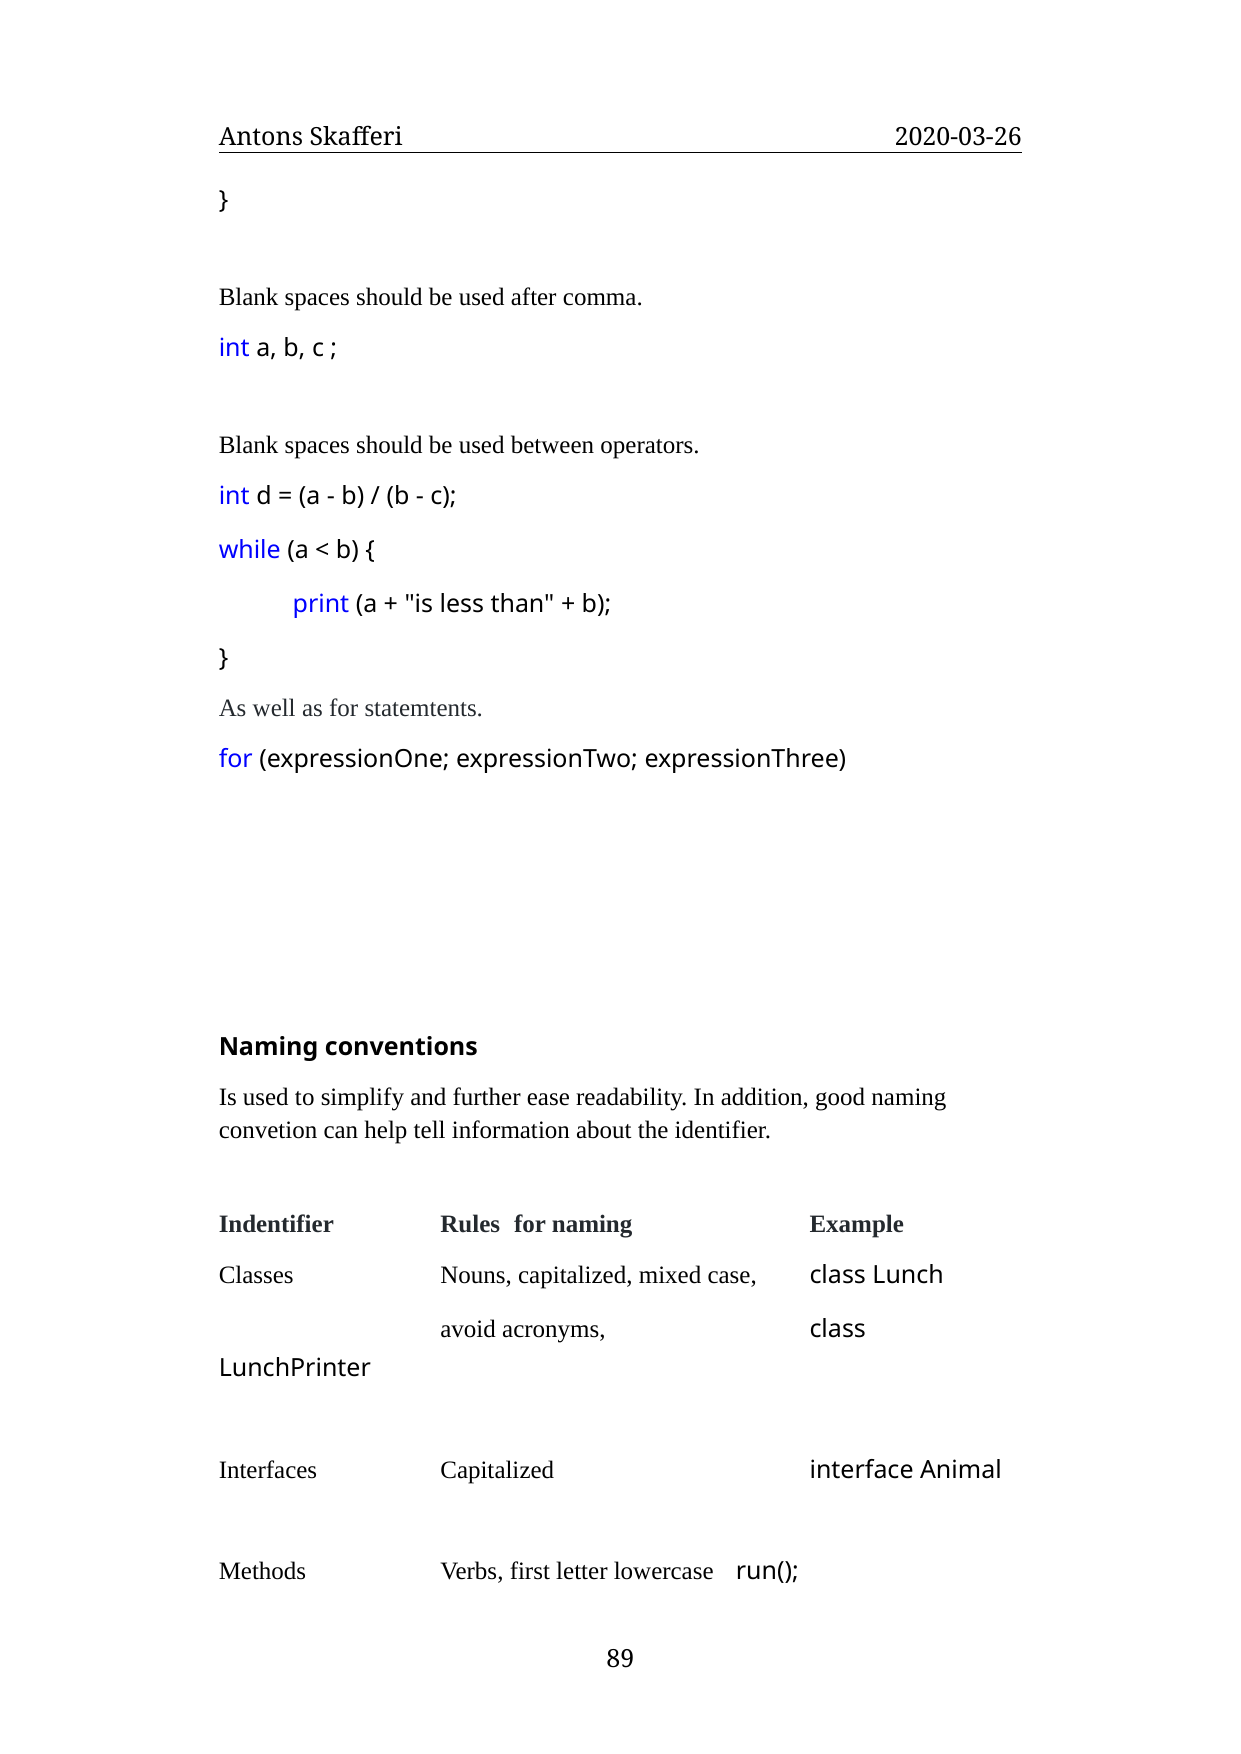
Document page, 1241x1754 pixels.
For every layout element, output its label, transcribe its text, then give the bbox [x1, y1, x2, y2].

text int a, b, c ; [218, 330, 1022, 364]
text Indentifier Rules for naming Example [218, 1209, 1022, 1238]
text As well as for statemtents. [218, 693, 1022, 722]
text } [218, 182, 1022, 216]
text Classes Nouns, capitalized, mixed case, class Lunch [218, 1257, 1022, 1291]
text } [218, 639, 1022, 673]
text print (a + "is less than" + b); [218, 586, 1022, 619]
text avoid acronyms, class LunchPrinter [218, 1311, 1022, 1384]
text Blank spaces should be used after comma. [218, 282, 1022, 311]
text for (expressionOne; expressionTwo; expressionThree) [218, 741, 1022, 775]
text Interfaces Capitalized interface Animal [218, 1451, 1022, 1485]
text int d = (a - b) / (b - c); [218, 478, 1022, 512]
text while (a < b) { [218, 532, 1022, 566]
text Naming conventions [218, 1028, 1022, 1062]
text Methods Verbs, first letter lowercase run(); [218, 1553, 1022, 1587]
text Blank spaces should be used between operators. [218, 430, 1022, 459]
text Is used to simplify and further ease readability. In addition, good naming convetion can help tell information about the identifier. [218, 1082, 1022, 1144]
